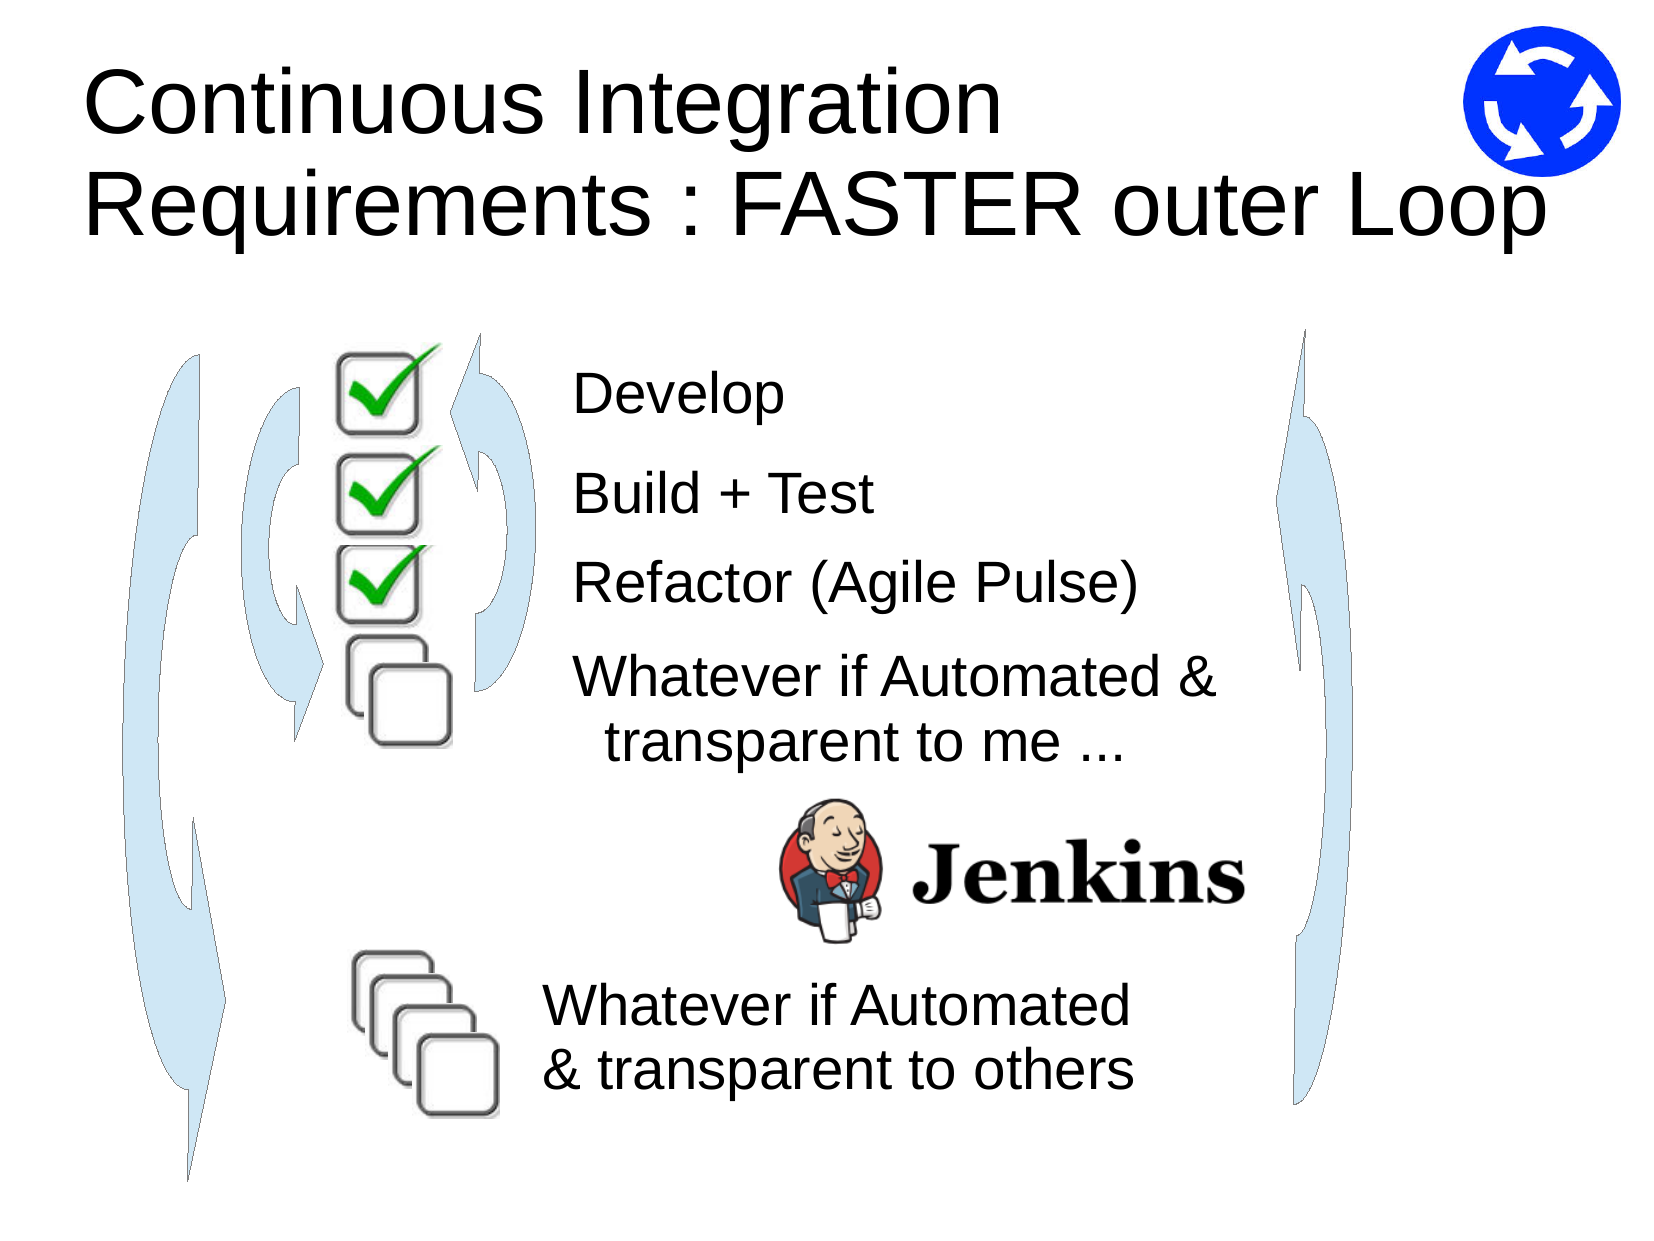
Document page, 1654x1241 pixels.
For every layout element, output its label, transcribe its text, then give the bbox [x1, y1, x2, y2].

text_box Develop [557, 352, 802, 433]
picture [347, 949, 500, 1119]
text_box [450, 333, 536, 692]
text_box Whatever if Automated & transparent to others [527, 964, 1165, 1175]
text_box [1276, 329, 1353, 1105]
picture [1463, 26, 1621, 177]
text_box [122, 354, 226, 1182]
text_box Whatever if Automated & transparent to me ... [557, 636, 1234, 782]
picture [765, 794, 1248, 946]
text_box Build + Test [557, 453, 890, 534]
text_box [241, 387, 324, 742]
text_box Refactor (Agile Pulse) [557, 541, 1156, 622]
picture [329, 342, 453, 749]
title Continuous Integration Requirements : FASTER outer Loop [82, 49, 1571, 257]
